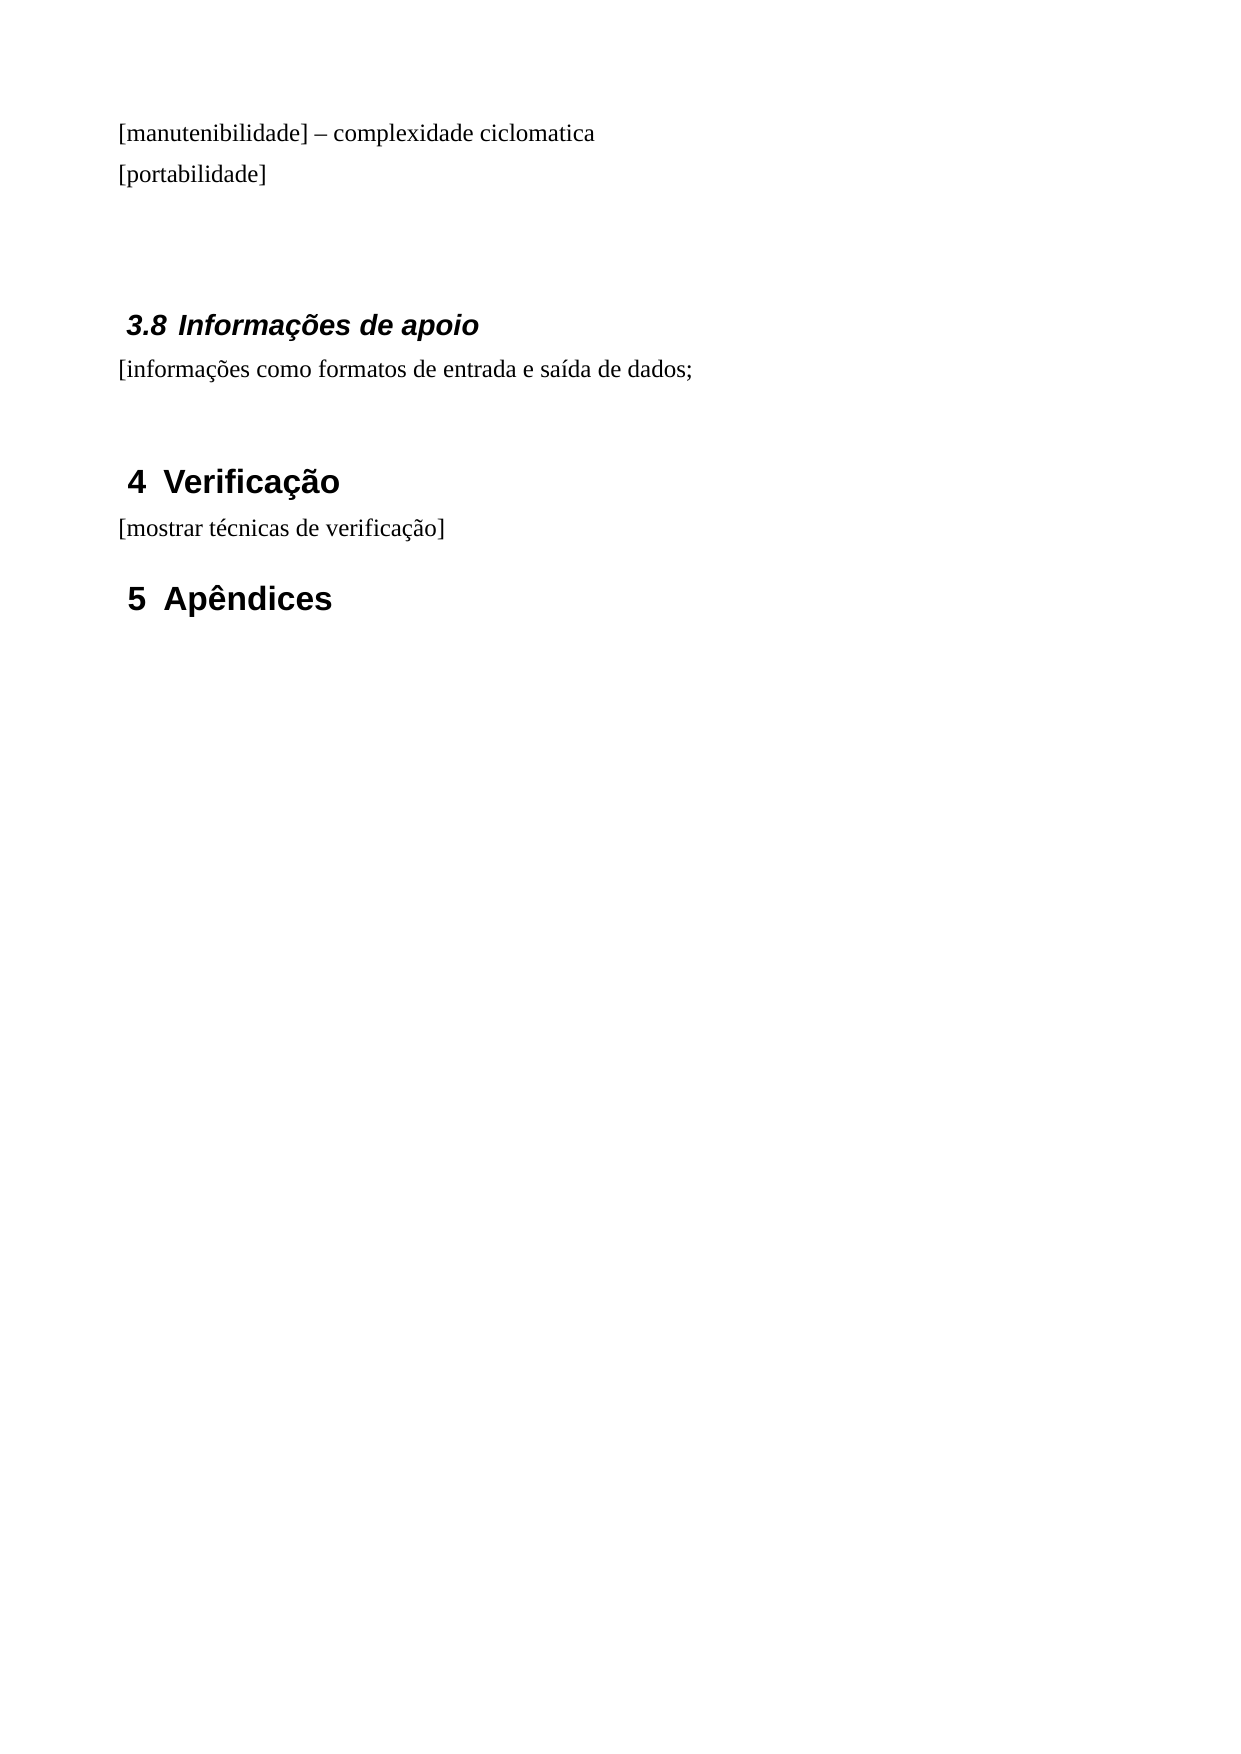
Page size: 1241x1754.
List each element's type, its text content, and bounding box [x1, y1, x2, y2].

subtitle Apêndices [118, 579, 1122, 618]
text [mostrar técnicas de verificação] [118, 513, 1122, 542]
text [manutenibilidade] – complexidade ciclomatica [118, 118, 1122, 147]
text [portabilidade] [118, 159, 1122, 188]
subtitle Verificação [118, 462, 1122, 500]
subtitle Informações de apoio [118, 308, 1122, 342]
text [informações como formatos de entrada e saída de dados; [118, 354, 1122, 383]
